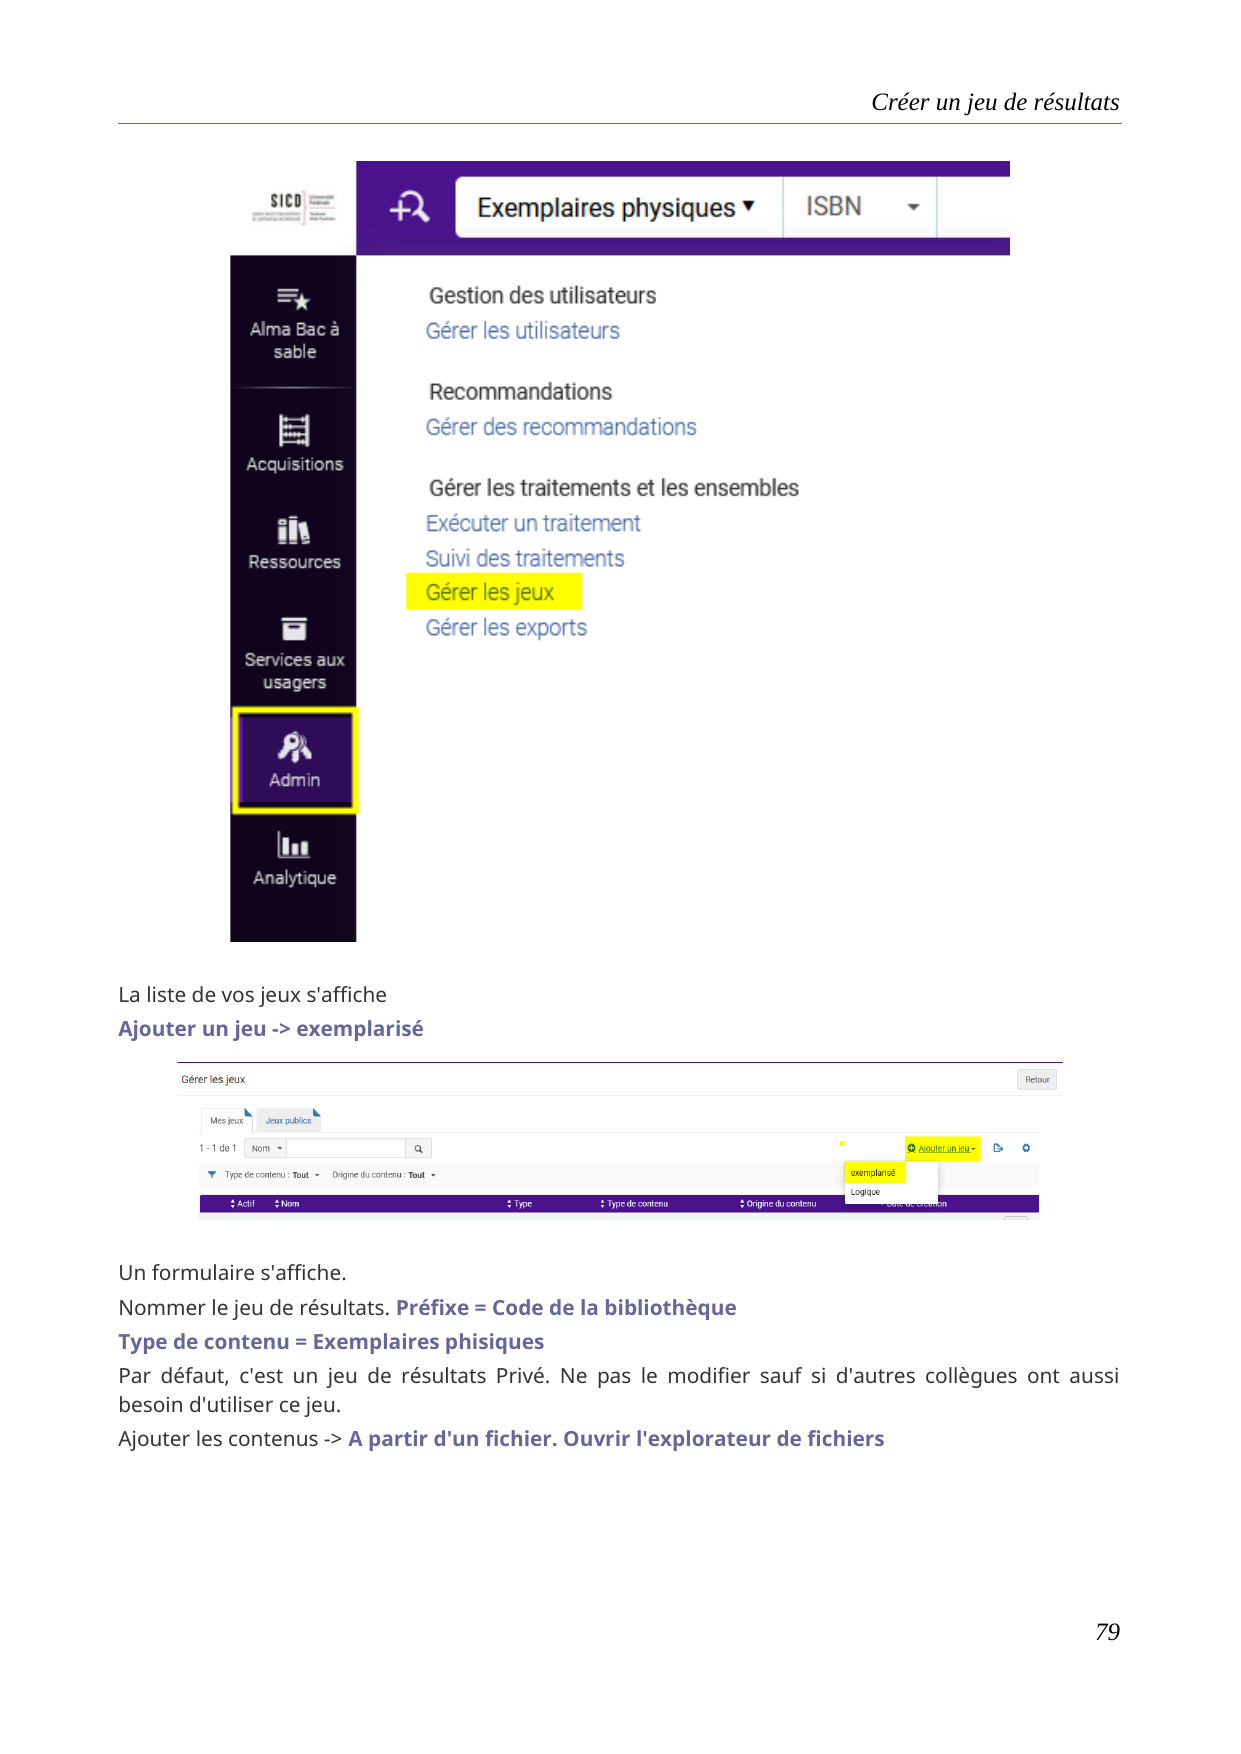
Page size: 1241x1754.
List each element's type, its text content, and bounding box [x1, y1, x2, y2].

text Un formulaire s'affiche. [118, 1258, 1122, 1287]
text Ajouter les contenus -> A partir d'un fichier. Ouvrir l'explorateur de fichiers [118, 1424, 1122, 1453]
picture [230, 161, 1010, 942]
text La liste de vos jeux s'affiche [118, 980, 1122, 1008]
text Par défaut, c'est un jeu de résultats Privé. Ne pas le modifier sauf si d'autres collègues ont aussi besoin d'utiliser ce jeu. [118, 1361, 1122, 1418]
text Nommer le jeu de résultats. Préfixe = Code de la bibliothèque [118, 1293, 1122, 1321]
text Type de contenu = Exemplaires phisiques [118, 1327, 1122, 1356]
text Ajouter un jeu -> exemplarisé [118, 1014, 1122, 1043]
picture [177, 1062, 1063, 1220]
